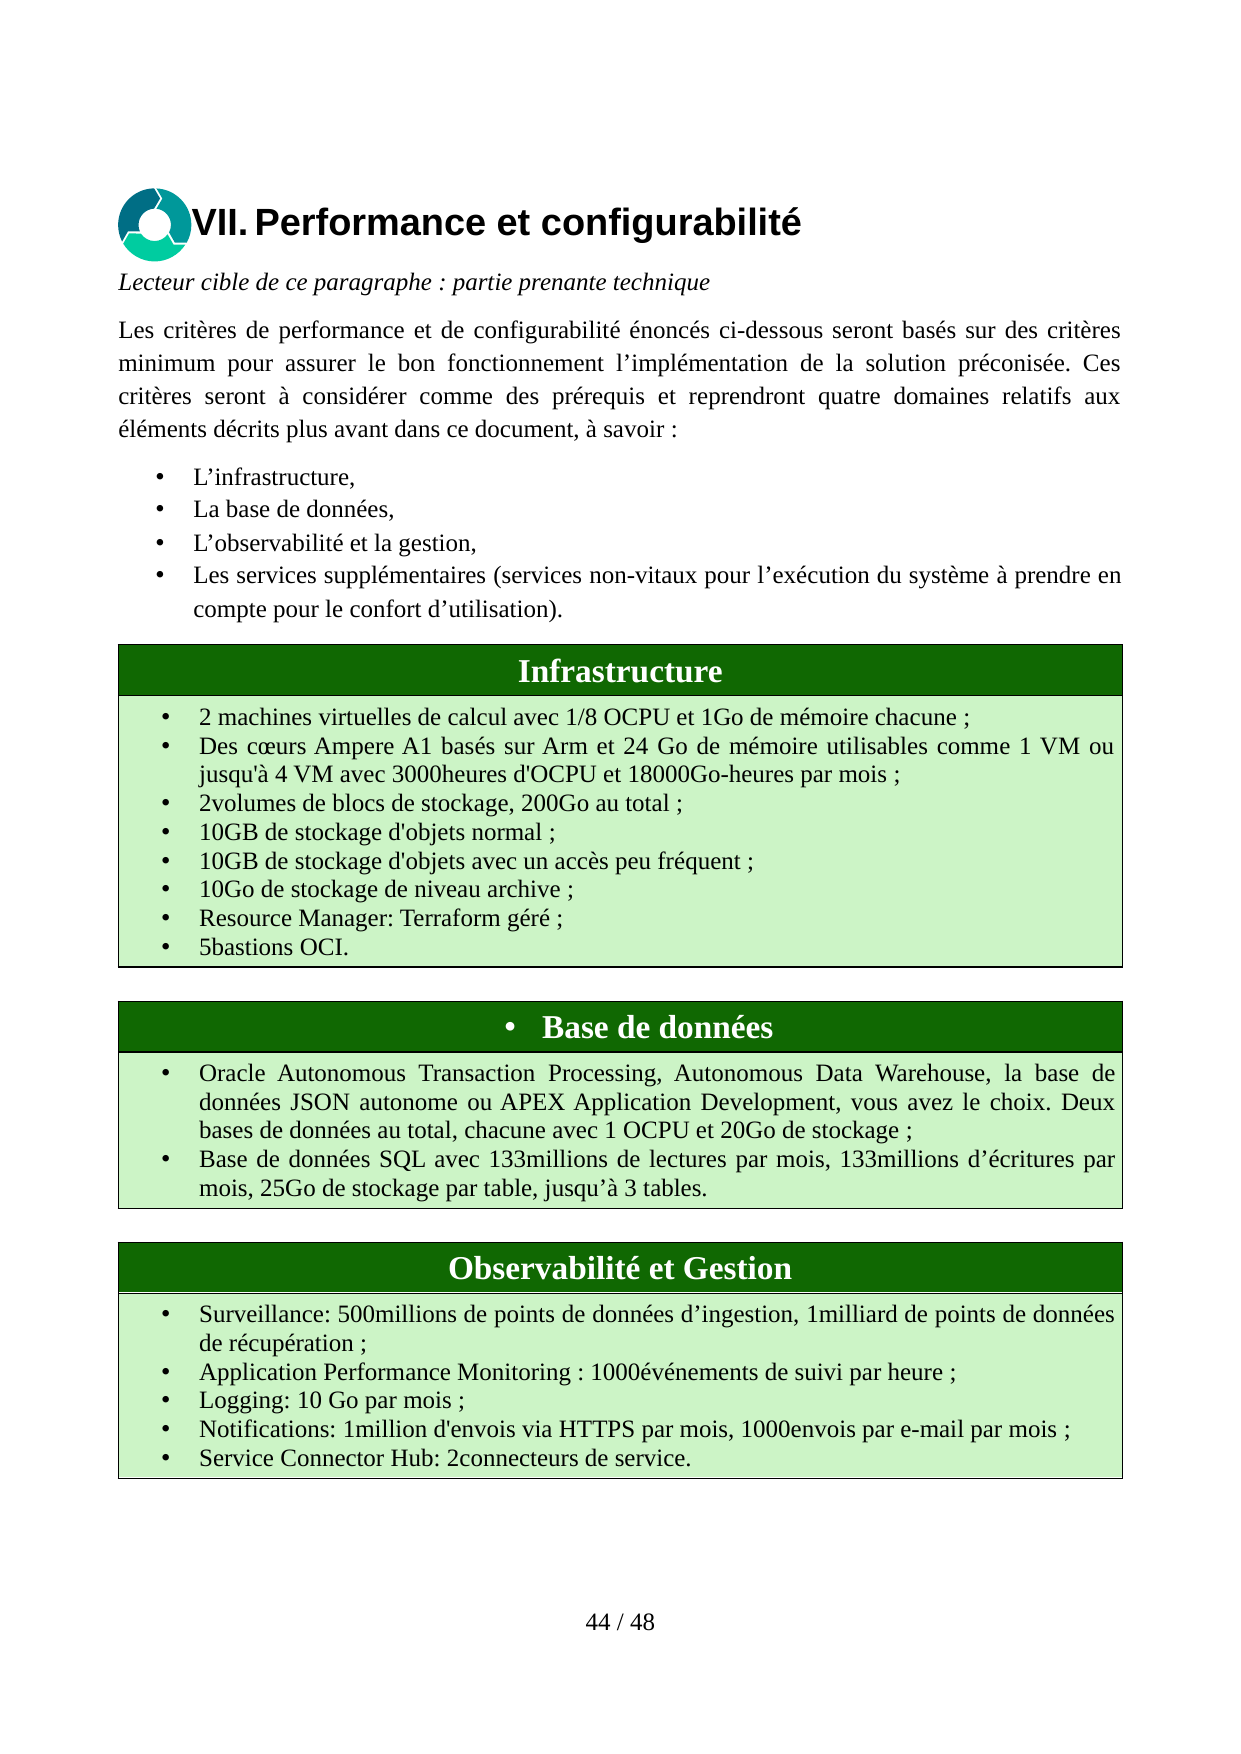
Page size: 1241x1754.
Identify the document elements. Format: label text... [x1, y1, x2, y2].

list L’infrastructure, [156, 462, 1122, 490]
table_header Infrastructure [119, 645, 1122, 695]
list La base de données, [156, 494, 1122, 523]
table_cell Surveillance: 500millions de points de données d’ingestion, 1milliard de points de données de récupération ; Application Performance Monitoring : 1000événements de suivi par heure ; Logging: 10 Go par mois ; Notifications: 1million d'envois via HTTPS par mois, 1000envois par e-mail par mois ; Service Connector Hub: 2connecteurs de service. [119, 1294, 1122, 1477]
subtitle [125, 208, 170, 240]
text Les critères de performance et de configurabilité énoncés ci-dessous seront basés sur des critères minimum pour assurer le bon fonctionnement l’implémentation de la solution préconisée. Ces critères seront à considérer comme des prérequis et reprendront quatre domaines relatifs aux éléments décrits plus avant dans ce document, à savoir : [118, 315, 1122, 443]
table_cell Oracle Autonomous Transaction Processing, Autonomous Data Warehouse, la base de données JSON autonome ou APEX Application Development, vous avez le choix. Deux bases de données au total, chacune avec 1 OCPU et 20Go de stockage ; Base de données SQL avec 133millions de lectures par mois, 133millions d’écritures par mois, 25Go de stockage par table, jusqu’à 3 tables. [119, 1053, 1122, 1208]
table_cell 2 machines virtuelles de calcul avec 1/8 OCPU et 1Go de mémoire chacune ; Des cœurs Ampere A1 basés sur Arm et 24 Go de mémoire utilisables comme 1 VM ou jusqu'à 4 VM avec 3000heures d'OCPU et 18000Go-heures par mois ; 2volumes de blocs de stockage, 200Go au total ; 10GB de stockage d'objets normal ; 10GB de stockage d'objets avec un accès peu fréquent ; 10Go de stockage de niveau archive ; Resource Manager: Terraform géré ; 5bastions OCI. [119, 696, 1122, 966]
subtitle Performance et configurabilité [173, 200, 1122, 244]
table_header Base de données [119, 1002, 1122, 1051]
table_header Observabilité et Gestion [119, 1243, 1122, 1292]
text Lecteur cible de ce paragraphe : partie prenante technique [118, 267, 1122, 296]
list Les services supplémentaires (services non-vitaux pour l’exécution du système à prendre en compte pour le confort d’utilisation). [156, 561, 1122, 622]
list L’observabilité et la gestion, [156, 528, 1122, 556]
